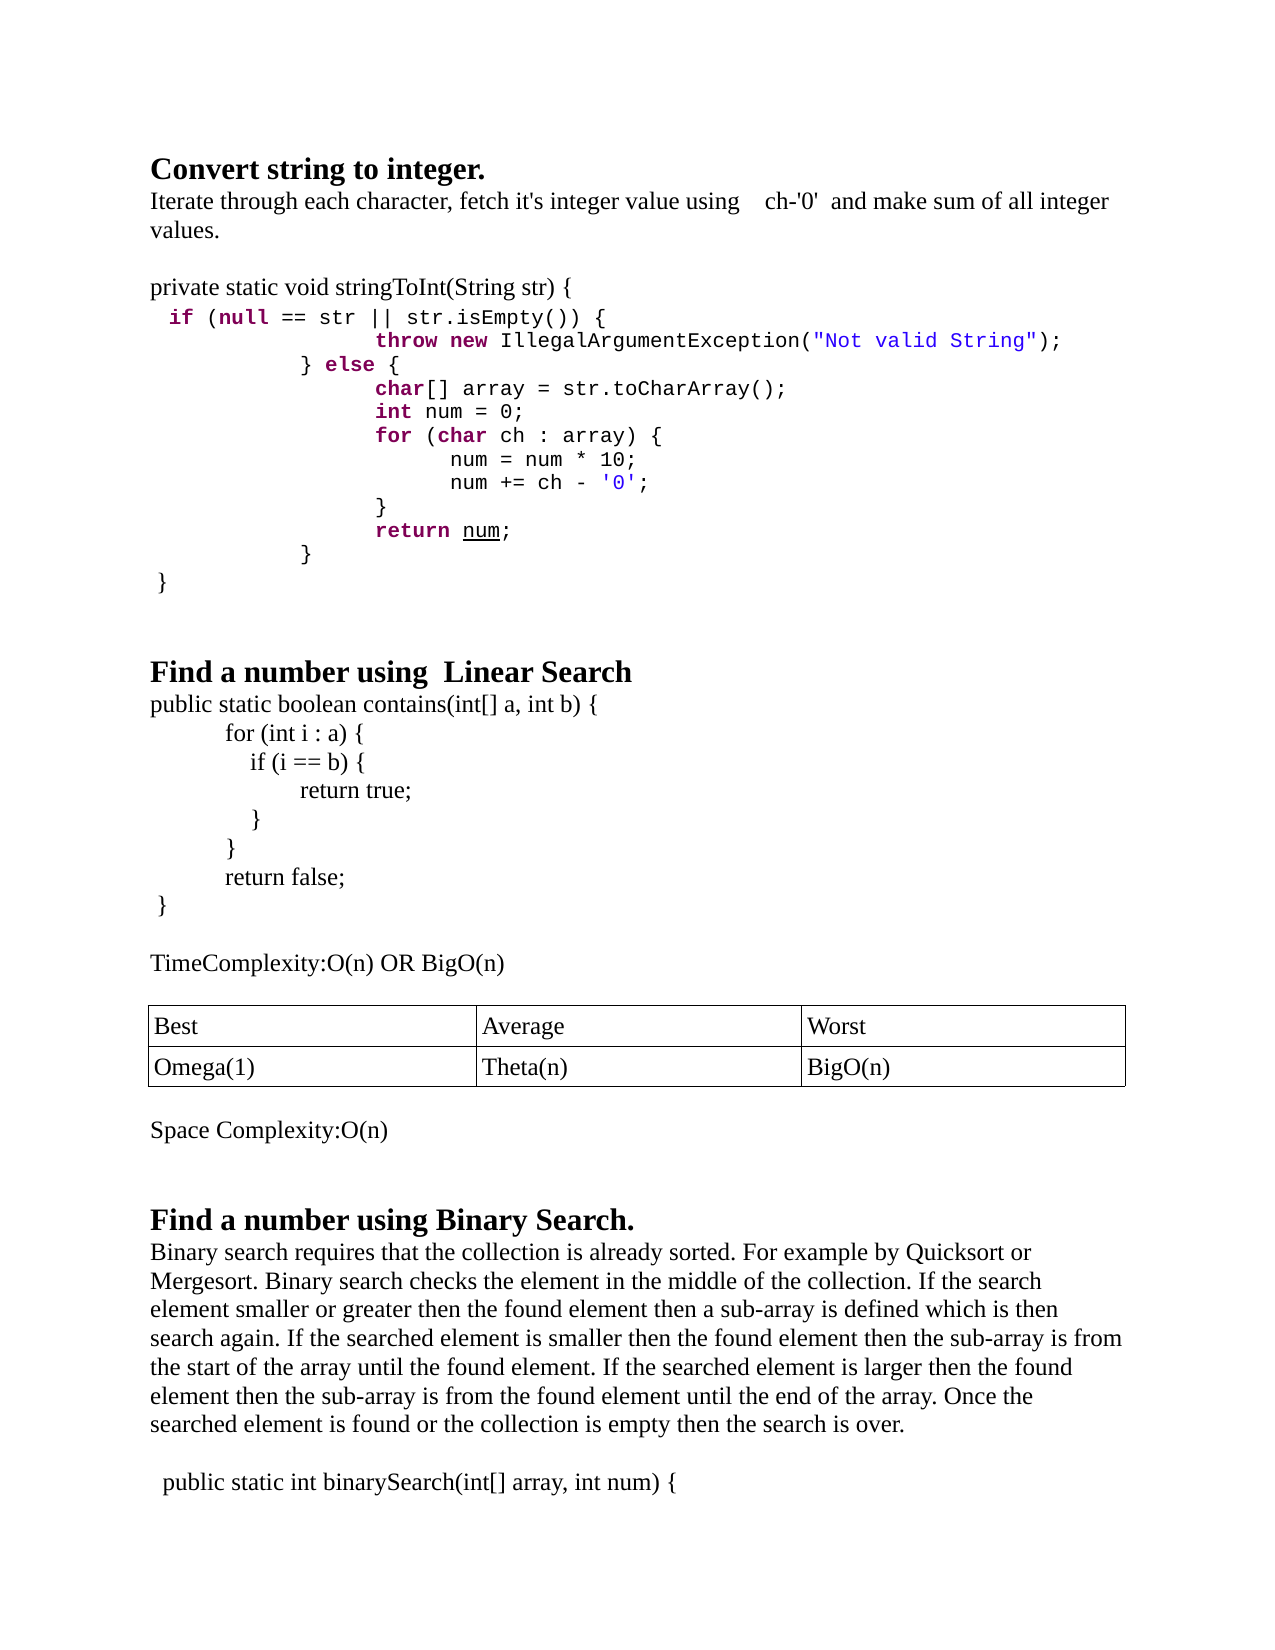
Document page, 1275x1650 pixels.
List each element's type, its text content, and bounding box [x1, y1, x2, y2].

table_header Worst [802, 1006, 1125, 1046]
text Find a number using Linear Search [150, 653, 1125, 689]
text int num = 0; [150, 401, 1125, 425]
table_header Average [477, 1006, 801, 1046]
text } [150, 567, 1125, 596]
text return true; [150, 775, 1125, 804]
text Find a number using Binary Search. [150, 1201, 1125, 1237]
text Convert string to integer. [150, 150, 1125, 186]
text } [150, 833, 1125, 862]
text TimeComplexity:O(n) OR BigO(n) [150, 948, 1125, 977]
text if (i == b) { [150, 747, 1125, 775]
text Binary search requires that the collection is already sorted. For example by Quicksort or Mergesort. Binary search checks the element in the middle of the collection. If the search element smaller or greater then the found element then a sub-array is defined which is then search again. If the searched element is smaller then the found element then the sub-array is from the start of the array until the found element. If the searched element is larger then the found element then the sub-array is from the found element until the end of the array. Once the searched element is found or the collection is empty then the search is over. [150, 1237, 1125, 1438]
text return num; [150, 520, 1125, 543]
text if (null == str || str.isEmpty()) { [150, 301, 1125, 331]
text public static boolean contains(int[] a, int b) { [150, 689, 1125, 718]
text num = num * 10; [150, 449, 1125, 472]
table_cell Theta(n) [477, 1047, 801, 1086]
text public static int binarySearch(int[] array, int num) { [150, 1467, 1125, 1496]
table_header Best [149, 1006, 476, 1046]
text } [150, 543, 1125, 567]
text for (int i : a) { [150, 718, 1125, 747]
text num += ch - '0'; [150, 472, 1125, 496]
table_cell Omega(1) [149, 1047, 476, 1086]
text char[] array = str.toCharArray(); [150, 378, 1125, 401]
text throw new IllegalArgumentException("Not valid String"); [150, 331, 1125, 354]
text return false; [150, 862, 1125, 890]
table_cell BigO(n) [802, 1047, 1125, 1086]
text } else { [150, 354, 1125, 378]
text private static void stringToInt(String str) { [150, 272, 1125, 301]
text for (char ch : array) { [150, 425, 1125, 449]
text } [150, 496, 1125, 520]
text Space Complexity:O(n) [150, 1115, 1125, 1144]
text Iterate through each character, fetch it's integer value using ch-'0' and make sum of all integer values. [150, 186, 1125, 243]
text } [150, 890, 1125, 919]
text } [150, 804, 1125, 833]
